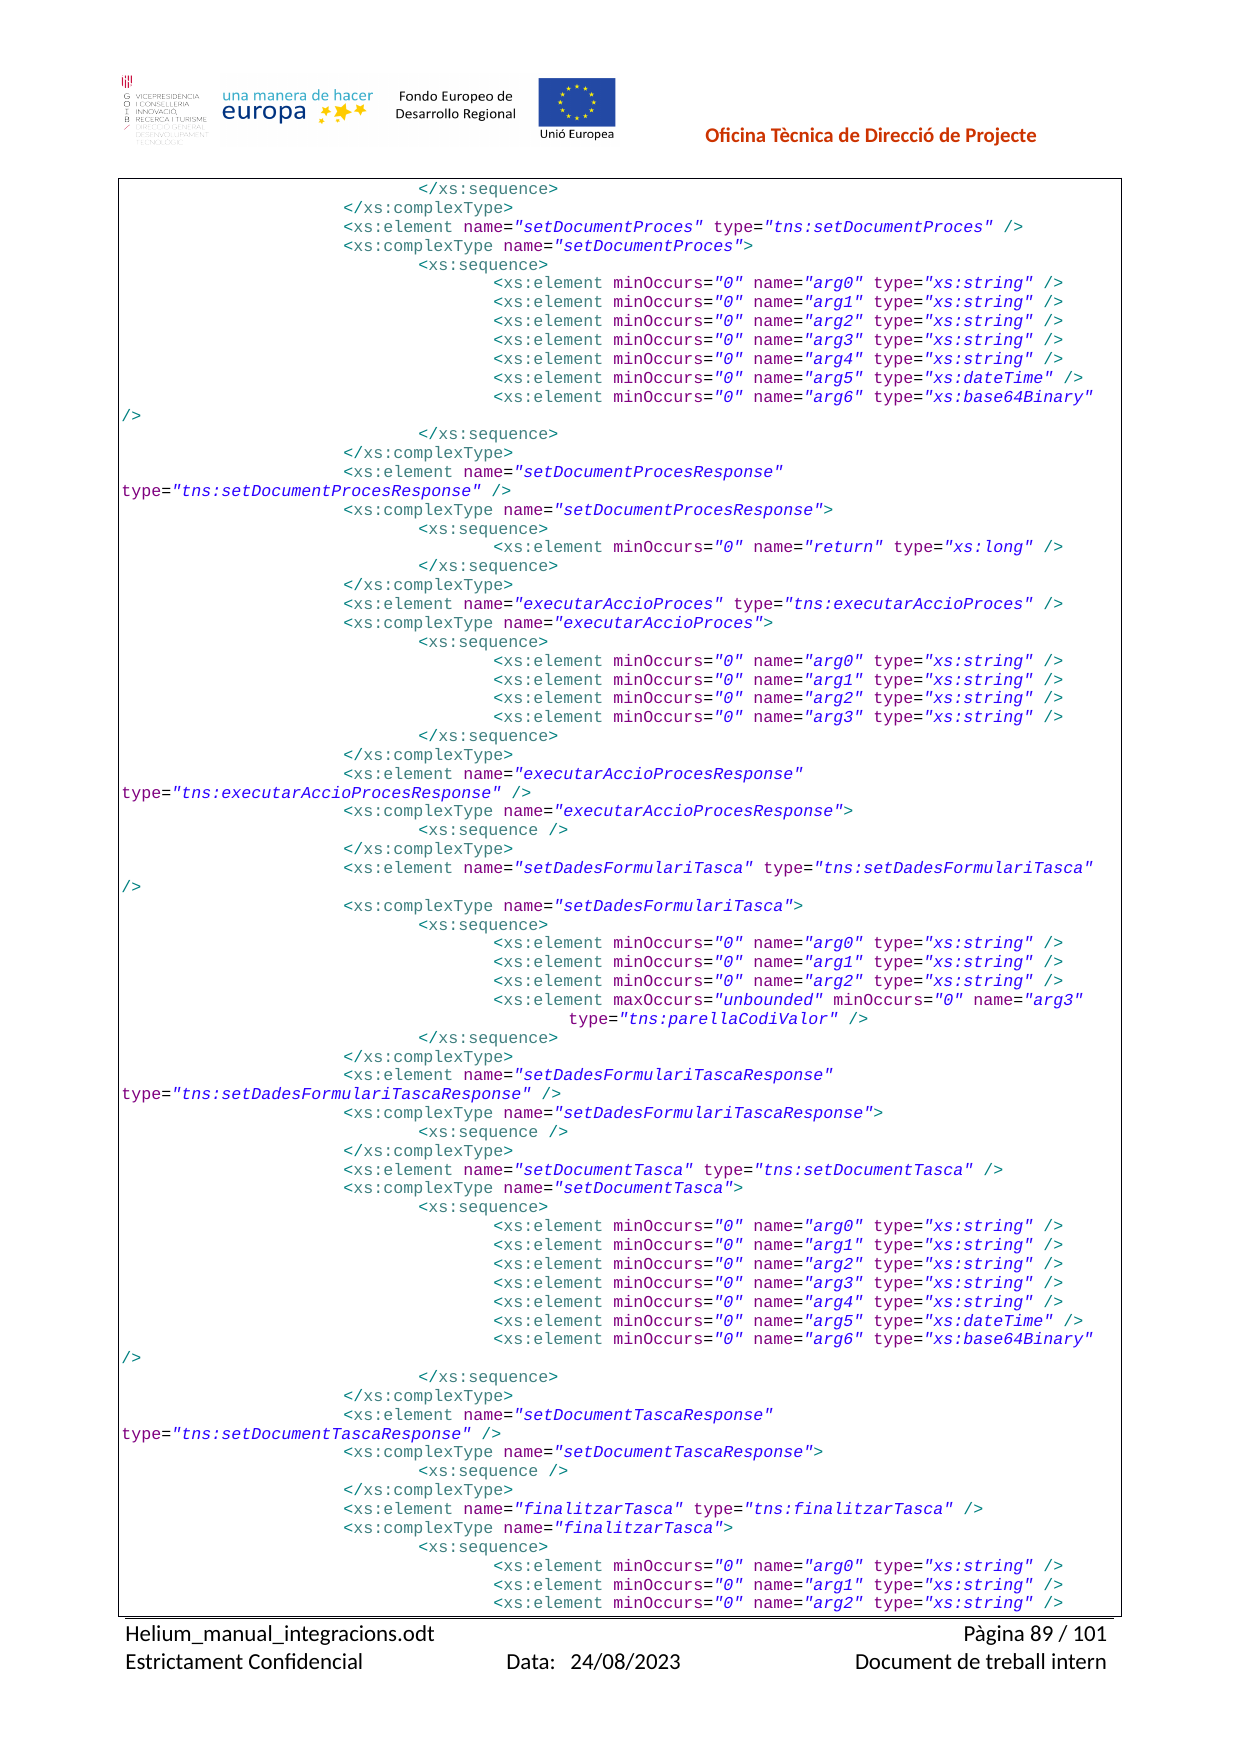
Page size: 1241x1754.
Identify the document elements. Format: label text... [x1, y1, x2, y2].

text <xs:complexType name="executarAccioProcesResponse"> [119, 800, 1121, 819]
text <xs:element minOccurs="0" name="arg2" type="xs:string" /> [119, 969, 1121, 988]
text </xs:sequence> [119, 724, 1121, 743]
text <xs:element minOccurs="0" name="arg3" type="xs:string" /> [119, 706, 1121, 724]
text <xs:complexType name="finalitzarTasca"> [119, 1516, 1121, 1535]
text <xs:element minOccurs="0" name="arg1" type="xs:string" /> [119, 1573, 1121, 1592]
text <xs:sequence> [119, 517, 1121, 536]
text <xs:element minOccurs="0" name="arg1" type="xs:string" /> [119, 668, 1121, 687]
text <xs:element minOccurs="0" name="arg2" type="xs:string" /> [119, 1252, 1121, 1271]
text <xs:element minOccurs="0" name="arg3" type="xs:string" /> [119, 328, 1121, 347]
text <xs:element minOccurs="0" name="arg5" type="xs:dateTime" /> [119, 1309, 1121, 1328]
text <xs:element name="setDadesFormulariTasca" type="tns:setDadesFormulariTasca" /> [119, 856, 1121, 894]
text <xs:element minOccurs="0" name="arg2" type="xs:string" /> [119, 687, 1121, 706]
text <xs:complexType name="setDocumentProces"> [119, 234, 1121, 253]
text <xs:element minOccurs="0" name="arg5" type="xs:dateTime" /> [119, 366, 1121, 385]
text <xs:element name="setDocumentTascaResponse" type="tns:setDocumentTascaResponse" /> [119, 1403, 1121, 1441]
text </xs:complexType> [119, 574, 1121, 592]
text <xs:complexType name="setDadesFormulariTascaResponse"> [119, 1102, 1121, 1120]
text <xs:element name="setDocumentProcesResponse" type="tns:setDocumentProcesResponse" /> [119, 461, 1121, 498]
text </xs:complexType> [119, 197, 1121, 215]
text <xs:element minOccurs="0" name="return" type="xs:long" /> [119, 536, 1121, 555]
text <xs:complexType name="executarAccioProces"> [119, 611, 1121, 630]
text <xs:element minOccurs="0" name="arg3" type="xs:string" /> [119, 1271, 1121, 1290]
text <xs:element minOccurs="0" name="arg0" type="xs:string" /> [119, 649, 1121, 668]
text <xs:complexType name="setDocumentProcesResponse"> [119, 498, 1121, 517]
text <xs:element name="finalitzarTasca" type="tns:finalitzarTasca" /> [119, 1497, 1121, 1516]
text <xs:element maxOccurs="unbounded" minOccurs="0" name="arg3" [119, 988, 1121, 1007]
text <xs:complexType name="setDocumentTasca"> [119, 1177, 1121, 1196]
text </xs:complexType> [119, 1384, 1121, 1403]
text <xs:complexType name="setDadesFormulariTasca"> [119, 894, 1121, 913]
text <xs:element minOccurs="0" name="arg1" type="xs:string" /> [119, 1233, 1121, 1252]
text <xs:element minOccurs="0" name="arg6" type="xs:base64Binary" /> [119, 1328, 1121, 1366]
text </xs:sequence> [119, 1366, 1121, 1384]
text </xs:complexType> [119, 838, 1121, 856]
text <xs:element name="executarAccioProcesResponse" type="tns:executarAccioProcesResponse" /> [119, 762, 1121, 800]
text <xs:sequence> [119, 1196, 1121, 1215]
text <xs:element minOccurs="0" name="arg0" type="xs:string" /> [119, 272, 1121, 291]
text </xs:complexType> [119, 743, 1121, 762]
text <xs:element name="setDadesFormulariTascaResponse" type="tns:setDadesFormulariTascaResponse" /> [119, 1064, 1121, 1102]
text <xs:sequence> [119, 913, 1121, 932]
text <xs:element minOccurs="0" name="arg2" type="xs:string" /> [119, 310, 1121, 328]
text <xs:element minOccurs="0" name="arg4" type="xs:string" /> [119, 347, 1121, 366]
text <xs:element minOccurs="0" name="arg4" type="xs:string" /> [119, 1290, 1121, 1309]
text <xs:element minOccurs="0" name="arg0" type="xs:string" /> [119, 1554, 1121, 1573]
text <xs:element minOccurs="0" name="arg0" type="xs:string" /> [119, 932, 1121, 951]
text </xs:sequence> [119, 555, 1121, 574]
text <xs:element minOccurs="0" name="arg1" type="xs:string" /> [119, 291, 1121, 310]
text </xs:sequence> [119, 179, 1121, 197]
text </xs:complexType> [119, 442, 1121, 461]
text <xs:element name="setDocumentProces" type="tns:setDocumentProces" /> [119, 215, 1121, 234]
text <xs:element minOccurs="0" name="arg6" type="xs:base64Binary" /> [119, 385, 1121, 423]
text <xs:complexType name="setDocumentTascaResponse"> [119, 1441, 1121, 1460]
text <xs:element minOccurs="0" name="arg1" type="xs:string" /> [119, 951, 1121, 969]
text </xs:complexType> [119, 1139, 1121, 1158]
text <xs:sequence> [119, 630, 1121, 649]
text <xs:sequence /> [119, 1460, 1121, 1479]
text <xs:element name="setDocumentTasca" type="tns:setDocumentTasca" /> [119, 1158, 1121, 1177]
text type="tns:parellaCodiValor" /> [119, 1007, 1121, 1026]
text <xs:sequence> [119, 253, 1121, 272]
text <xs:element minOccurs="0" name="arg0" type="xs:string" /> [119, 1215, 1121, 1233]
text </xs:sequence> [119, 423, 1121, 442]
text <xs:element minOccurs="0" name="arg2" type="xs:string" /> [119, 1592, 1121, 1616]
text </xs:sequence> [119, 1026, 1121, 1045]
text <xs:sequence> [119, 1535, 1121, 1554]
text <xs:element name="executarAccioProces" type="tns:executarAccioProces" /> [119, 592, 1121, 611]
text <xs:sequence /> [119, 819, 1121, 838]
text <xs:sequence /> [119, 1120, 1121, 1139]
text </xs:complexType> [119, 1479, 1121, 1497]
picture [118, 73, 213, 147]
text </xs:complexType> [119, 1045, 1121, 1064]
picture [219, 73, 621, 147]
